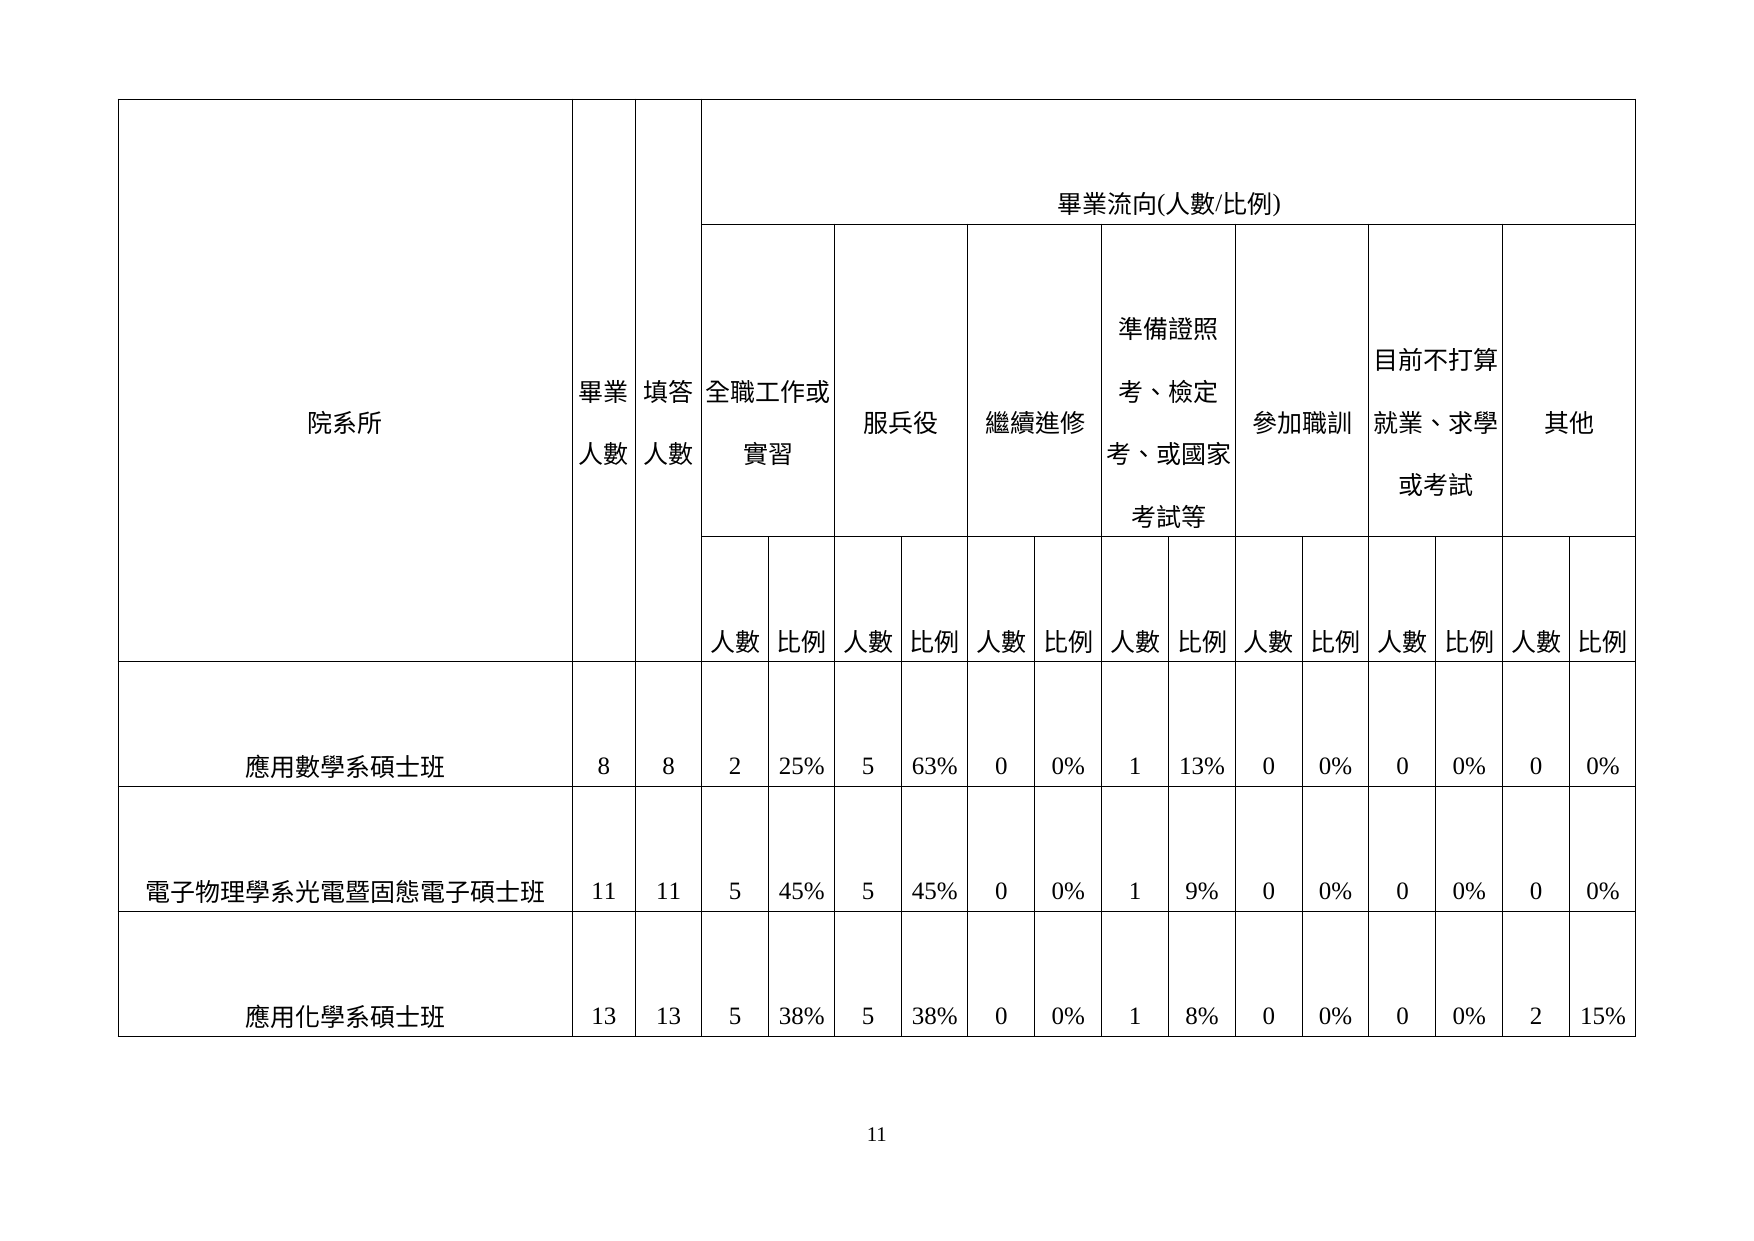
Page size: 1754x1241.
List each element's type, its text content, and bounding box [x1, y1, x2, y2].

table_cell 63% [902, 662, 967, 786]
table_cell 比例 [1035, 537, 1101, 661]
table_cell 服兵役 [835, 225, 967, 536]
table_cell 繼續進修 [968, 225, 1101, 536]
table_cell 5 [702, 912, 768, 1036]
table_cell 人數 [835, 537, 901, 661]
table_cell 比例 [1303, 537, 1368, 661]
table_cell 13% [1169, 662, 1235, 786]
table_cell 11 [636, 787, 701, 911]
table_cell 應用化學系碩士班 [119, 912, 572, 1036]
table_cell 13 [573, 912, 635, 1036]
table_cell 0% [1035, 787, 1101, 911]
table_cell 比例 [1570, 537, 1635, 661]
table_cell 45% [769, 787, 834, 911]
table_cell 2 [1503, 912, 1569, 1036]
table_cell 0% [1570, 662, 1635, 786]
table_cell 2 [702, 662, 768, 786]
table_cell 電子物理學系光電暨固態電子碩士班 [119, 787, 572, 911]
table_cell 全職工作或實習 [702, 225, 834, 536]
table_cell 比例 [769, 537, 834, 661]
table_cell 5 [702, 787, 768, 911]
table_cell 0 [1236, 787, 1302, 911]
table_cell 人數 [1369, 537, 1435, 661]
table_header 畢業人數 [573, 100, 635, 661]
table_cell 0 [968, 662, 1034, 786]
table_cell 0% [1035, 912, 1101, 1036]
table_cell 0% [1303, 662, 1368, 786]
table_cell 比例 [1169, 537, 1235, 661]
table_cell 0% [1035, 662, 1101, 786]
table_cell 0 [968, 787, 1034, 911]
table_cell 參加職訓 [1236, 225, 1368, 536]
table_cell 比例 [902, 537, 967, 661]
table_cell 0% [1436, 787, 1502, 911]
table_cell 0 [1236, 662, 1302, 786]
table_cell 38% [902, 912, 967, 1036]
table_cell 0% [1303, 787, 1368, 911]
table_cell 0 [1503, 787, 1569, 911]
table_cell 0% [1436, 912, 1502, 1036]
table_cell 目前不打算就業、求學或考試 [1369, 225, 1502, 536]
table_cell 0 [1369, 662, 1435, 786]
table_cell 0 [1236, 912, 1302, 1036]
table_cell 1 [1102, 787, 1168, 911]
table_cell 人數 [968, 537, 1034, 661]
table_cell 45% [902, 787, 967, 911]
table_cell 1 [1102, 912, 1168, 1036]
table_cell 8 [636, 662, 701, 786]
table_header 填答人數 [636, 100, 701, 661]
table_header 畢業流向(人數/比例) [702, 100, 1635, 223]
table_cell 8 [573, 662, 635, 786]
table_cell 0% [1303, 912, 1368, 1036]
table_cell 38% [769, 912, 834, 1036]
table_cell 25% [769, 662, 834, 786]
table_cell 0 [1503, 662, 1569, 786]
table_cell 9% [1169, 787, 1235, 911]
table_cell 比例 [1436, 537, 1502, 661]
table_cell 0 [1369, 912, 1435, 1036]
table_cell 0% [1436, 662, 1502, 786]
table_cell 0 [1369, 787, 1435, 911]
table_cell 8% [1169, 912, 1235, 1036]
table_cell 人數 [1102, 537, 1168, 661]
table_cell 人數 [702, 537, 768, 661]
table_cell 0 [968, 912, 1034, 1036]
table_cell 人數 [1503, 537, 1569, 661]
table_cell 5 [835, 662, 901, 786]
table_cell 13 [636, 912, 701, 1036]
table_cell 人數 [1236, 537, 1302, 661]
table_cell 5 [835, 912, 901, 1036]
table_cell 11 [573, 787, 635, 911]
table_cell 準備證照考、檢定考、或國家考試等 [1102, 225, 1235, 536]
table_cell 0% [1570, 787, 1635, 911]
table_cell 應用數學系碩士班 [119, 662, 572, 786]
table_cell 其他 [1503, 225, 1635, 536]
table_cell 1 [1102, 662, 1168, 786]
table_cell 5 [835, 787, 901, 911]
table_header 院系所 [119, 100, 572, 661]
table_cell 15% [1570, 912, 1635, 1036]
